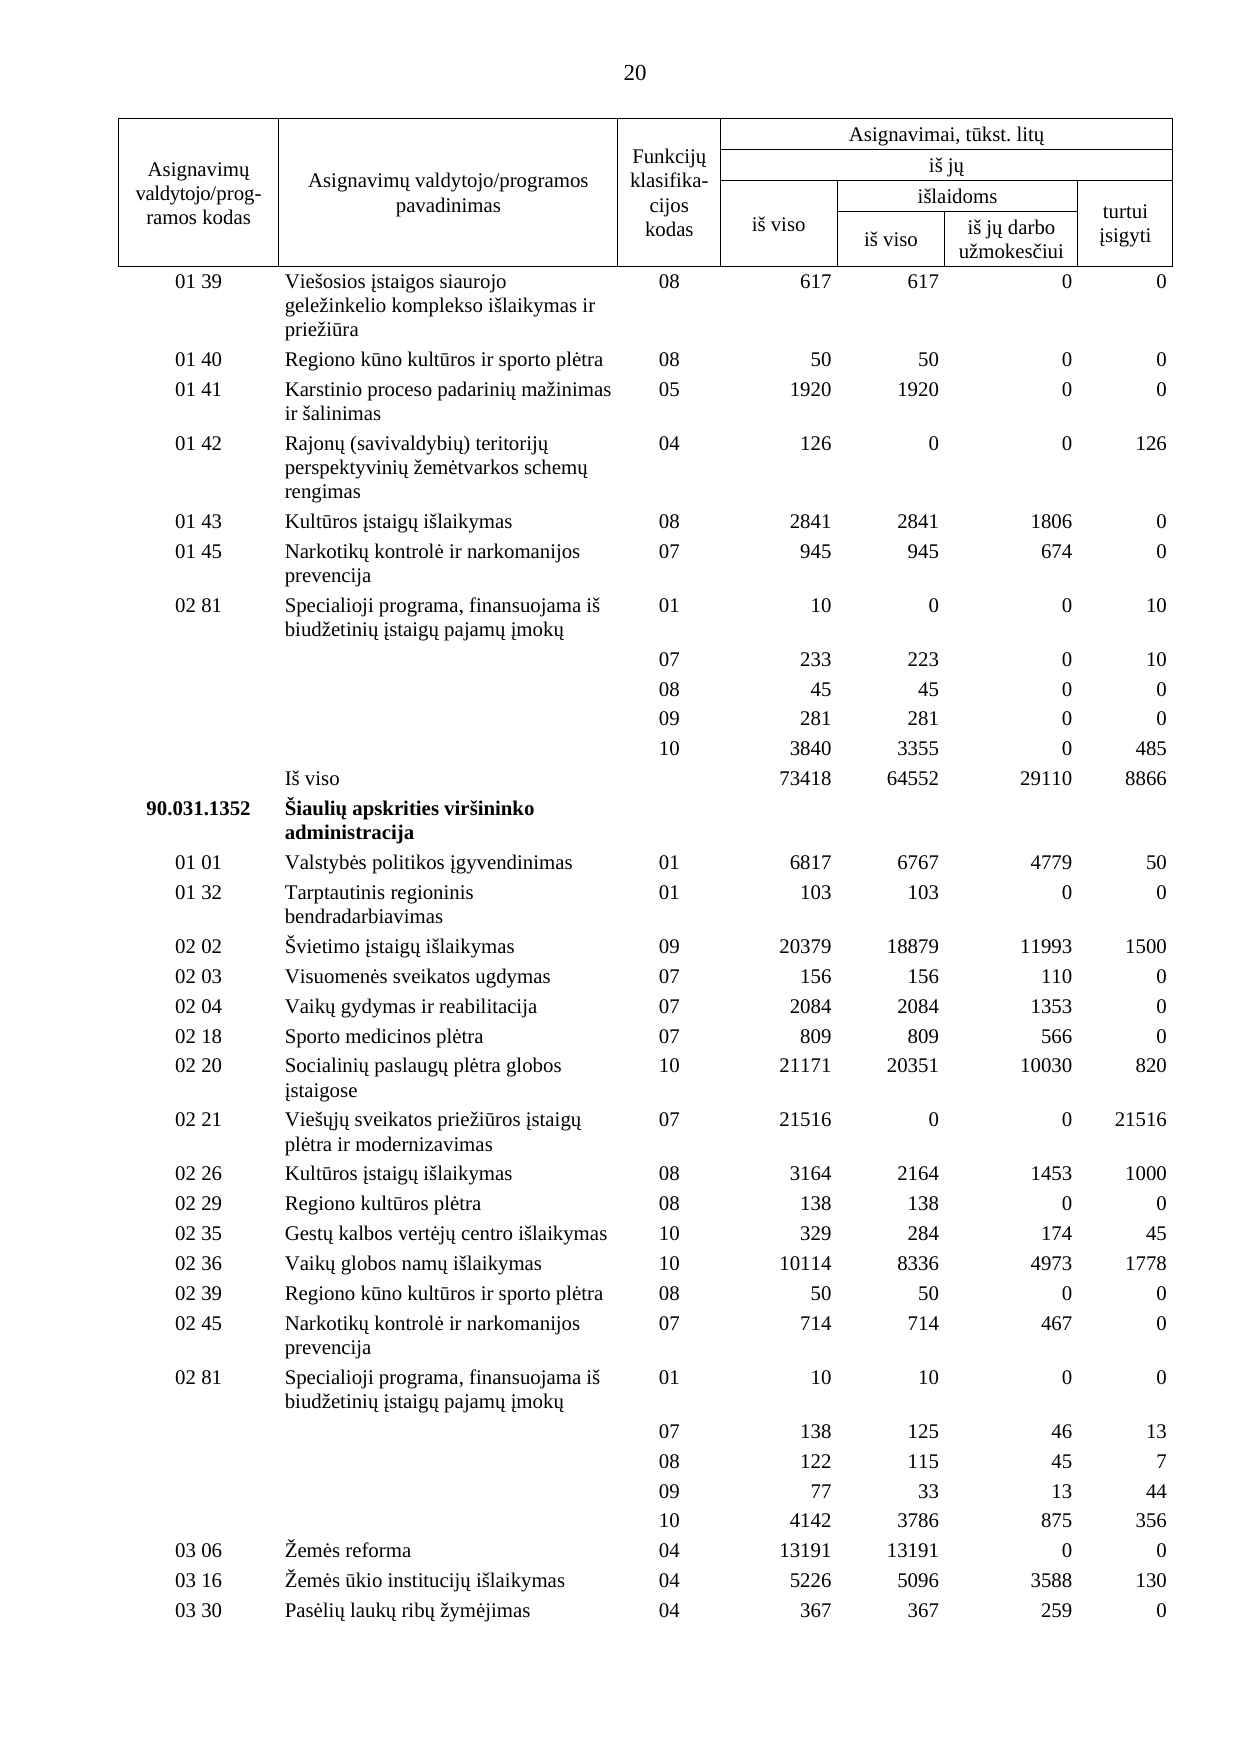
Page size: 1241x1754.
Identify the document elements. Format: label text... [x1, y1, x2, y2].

table_cell 50 [720, 1278, 837, 1308]
table_cell 0 [945, 1278, 1078, 1308]
table_cell 01 [618, 590, 720, 644]
table_cell 809 [837, 1021, 944, 1051]
table_cell [118, 1446, 278, 1476]
table_cell 467 [945, 1308, 1078, 1362]
table_cell 04 [618, 1535, 720, 1565]
table_cell 08 [618, 674, 720, 703]
table_cell 08 [618, 267, 720, 344]
table_cell 01 41 [118, 374, 278, 428]
table_cell 64552 [837, 763, 944, 793]
table_cell 10030 [945, 1051, 1078, 1104]
table_cell išlaidoms [838, 181, 1077, 211]
table_cell 01 [618, 847, 720, 877]
table_cell 45 [1078, 1218, 1172, 1248]
table_cell 367 [720, 1595, 837, 1625]
table_cell [118, 1476, 278, 1506]
table_cell 138 [720, 1188, 837, 1218]
table_cell 0 [945, 344, 1078, 374]
table_cell 1778 [1078, 1248, 1172, 1278]
table_cell 50 [720, 344, 837, 374]
table_cell [279, 1506, 618, 1535]
table_cell 02 18 [118, 1021, 278, 1051]
table_cell Žemės reforma [279, 1535, 618, 1565]
table_cell 1500 [1078, 931, 1172, 961]
table_header Asignavimai, tūkst. litų [721, 119, 1172, 149]
table_cell Socialinių paslaugų plėtra globos įstaigose [279, 1051, 618, 1104]
table_cell 10 [618, 733, 720, 763]
table_cell 110 [945, 961, 1078, 991]
table_cell Gestų kalbos vertėjų centro išlaikymas [279, 1218, 618, 1248]
table_cell 13 [1078, 1416, 1172, 1446]
table_cell 0 [1078, 1278, 1172, 1308]
table_cell 10 [720, 1362, 837, 1416]
table_cell 10 [1078, 644, 1172, 673]
table_cell 0 [1078, 674, 1172, 703]
table_cell 08 [618, 1278, 720, 1308]
table_cell 8866 [1078, 763, 1172, 793]
table_cell Vaikų gydymas ir reabilitacija [279, 991, 618, 1021]
table_cell 08 [618, 1159, 720, 1188]
table_cell 01 45 [118, 536, 278, 590]
table_cell 714 [720, 1308, 837, 1362]
table_cell 0 [945, 1362, 1078, 1416]
table_cell 0 [837, 1105, 944, 1158]
table_cell Pasėlių laukų ribų žymėjimas [279, 1595, 618, 1625]
table_cell 1353 [945, 991, 1078, 1021]
table_cell [618, 793, 720, 847]
table_cell 01 43 [118, 506, 278, 536]
table_cell [837, 793, 944, 847]
table_cell Rajonų (savivaldybių) teritorijų perspektyvinių žemėtvarkos schemų rengimas [279, 428, 618, 506]
table_cell 45 [720, 674, 837, 703]
table_cell 02 03 [118, 961, 278, 991]
table_cell 01 32 [118, 877, 278, 931]
table_cell 10 [618, 1051, 720, 1104]
table_cell 3355 [837, 733, 944, 763]
table_cell 44 [1078, 1476, 1172, 1506]
table_cell 04 [618, 1565, 720, 1595]
table_cell 0 [945, 674, 1078, 703]
table_cell Regiono kūno kultūros ir sporto plėtra [279, 1278, 618, 1308]
table_cell 0 [1078, 991, 1172, 1021]
table_header Asignavimų valdytojo/programos pavadinimas [279, 119, 617, 266]
table_cell 07 [618, 961, 720, 991]
table_cell Narkotikų kontrolė ir narkomanijos prevencija [279, 536, 618, 590]
table_cell 156 [837, 961, 944, 991]
table_cell 103 [837, 877, 944, 931]
table_cell Vaikų globos namų išlaikymas [279, 1248, 618, 1278]
table_cell 0 [945, 374, 1078, 428]
table_cell 0 [945, 1535, 1078, 1565]
table_cell 329 [720, 1218, 837, 1248]
table_cell Žemės ūkio institucijų išlaikymas [279, 1565, 618, 1595]
table_cell 07 [618, 644, 720, 673]
table_cell 0 [1078, 1362, 1172, 1416]
table_cell 367 [837, 1595, 944, 1625]
table_cell 03 06 [118, 1535, 278, 1565]
table_cell 2164 [837, 1159, 944, 1188]
table_cell [945, 793, 1078, 847]
table_cell 281 [837, 704, 944, 733]
table_cell 0 [1078, 877, 1172, 931]
table_cell 10 [1078, 590, 1172, 644]
table_cell [279, 674, 618, 703]
table_cell 0 [1078, 1021, 1172, 1051]
table_cell 01 01 [118, 847, 278, 877]
table_cell 485 [1078, 733, 1172, 763]
table_cell 4142 [720, 1506, 837, 1535]
table_cell 02 45 [118, 1308, 278, 1362]
table_cell [279, 644, 618, 673]
table_cell 10 [720, 590, 837, 644]
table_cell 156 [720, 961, 837, 991]
table_cell 02 26 [118, 1159, 278, 1188]
table_cell 0 [945, 704, 1078, 733]
table_cell 7 [1078, 1446, 1172, 1476]
table_cell 03 16 [118, 1565, 278, 1595]
table_cell 13191 [720, 1535, 837, 1565]
table_cell 01 42 [118, 428, 278, 506]
table_cell Regiono kultūros plėtra [279, 1188, 618, 1218]
table_cell 259 [945, 1595, 1078, 1625]
table_header Asignavimų valdytojo/prog-ramos kodas [119, 119, 278, 266]
table_cell iš jų darbo užmokesčiui [945, 212, 1077, 266]
table_cell 2841 [837, 506, 944, 536]
table_cell Valstybės politikos įgyvendinimas [279, 847, 618, 877]
table_cell [118, 644, 278, 673]
table_cell 0 [945, 428, 1078, 506]
table_cell 820 [1078, 1051, 1172, 1104]
table_cell 2841 [720, 506, 837, 536]
table_cell 45 [945, 1446, 1078, 1476]
table_cell 50 [1078, 847, 1172, 877]
table_cell 1920 [837, 374, 944, 428]
table_cell 21516 [720, 1105, 837, 1158]
table_cell 02 36 [118, 1248, 278, 1278]
table_cell 8336 [837, 1248, 944, 1278]
table_cell 13 [945, 1476, 1078, 1506]
table_cell 126 [1078, 428, 1172, 506]
table_cell 09 [618, 931, 720, 961]
table_cell 0 [945, 644, 1078, 673]
table_cell 02 20 [118, 1051, 278, 1104]
table_cell 11993 [945, 931, 1078, 961]
table_cell 281 [720, 704, 837, 733]
table_cell 115 [837, 1446, 944, 1476]
table_cell 617 [720, 267, 837, 344]
table_cell 13191 [837, 1535, 944, 1565]
table_cell 0 [1078, 1188, 1172, 1218]
table_cell 77 [720, 1476, 837, 1506]
table_cell 10 [618, 1506, 720, 1535]
table_cell 08 [618, 1446, 720, 1476]
table_cell 0 [1078, 1308, 1172, 1362]
table_cell 0 [945, 733, 1078, 763]
table_cell [118, 1506, 278, 1535]
table_cell Švietimo įstaigų išlaikymas [279, 931, 618, 961]
table_cell Karstinio proceso padarinių mažinimas ir šalinimas [279, 374, 618, 428]
table_cell 01 40 [118, 344, 278, 374]
table_cell [118, 733, 278, 763]
table_cell 5096 [837, 1565, 944, 1595]
table_cell 0 [1078, 374, 1172, 428]
table_cell 07 [618, 1416, 720, 1446]
table_cell 08 [618, 1188, 720, 1218]
table_cell [118, 704, 278, 733]
table_cell 02 81 [118, 1362, 278, 1416]
table_cell Specialioji programa, finansuojama iš biudžetinių įstaigų pajamų įmokų [279, 1362, 618, 1416]
table_cell 1453 [945, 1159, 1078, 1188]
table_cell 875 [945, 1506, 1078, 1535]
table_cell Kultūros įstaigų išlaikymas [279, 506, 618, 536]
table_cell 0 [837, 428, 944, 506]
table_cell Kultūros įstaigų išlaikymas [279, 1159, 618, 1188]
table_cell 6767 [837, 847, 944, 877]
table_cell 73418 [720, 763, 837, 793]
table_cell 07 [618, 536, 720, 590]
table_cell [1078, 793, 1172, 847]
table_cell 02 35 [118, 1218, 278, 1248]
table_cell 3786 [837, 1506, 944, 1535]
table_cell 10 [618, 1248, 720, 1278]
table_cell 10 [618, 1218, 720, 1248]
table_cell 174 [945, 1218, 1078, 1248]
table_cell 103 [720, 877, 837, 931]
table_cell 21171 [720, 1051, 837, 1104]
table_cell 1920 [720, 374, 837, 428]
table_cell 01 [618, 877, 720, 931]
table_cell 6817 [720, 847, 837, 877]
table_cell 21516 [1078, 1105, 1172, 1158]
table_cell 0 [1078, 344, 1172, 374]
table_cell 223 [837, 644, 944, 673]
table_header Funkcijų klasifika-cijos kodas [618, 119, 720, 266]
table_cell 45 [837, 674, 944, 703]
table_cell Visuomenės sveikatos ugdymas [279, 961, 618, 991]
table_cell 945 [837, 536, 944, 590]
table_cell 01 39 [118, 267, 278, 344]
table_cell Tarptautinis regioninis bendradarbiavimas [279, 877, 618, 931]
table_cell iš viso [721, 181, 837, 266]
table_cell 08 [618, 344, 720, 374]
table_cell Iš viso [279, 763, 618, 793]
table_cell [118, 1416, 278, 1446]
table_cell 0 [1078, 1535, 1172, 1565]
table_cell 3588 [945, 1565, 1078, 1595]
table_cell iš jų [721, 150, 1172, 180]
table_cell 1806 [945, 506, 1078, 536]
table_cell Viešosios įstaigos siaurojo geležinkelio komplekso išlaikymas ir priežiūra [279, 267, 618, 344]
table_cell [279, 1416, 618, 1446]
table_cell 0 [945, 1188, 1078, 1218]
table_cell 0 [1078, 506, 1172, 536]
table_cell Narkotikų kontrolė ir narkomanijos prevencija [279, 1308, 618, 1362]
table_cell 130 [1078, 1565, 1172, 1595]
table_cell 04 [618, 428, 720, 506]
table_cell 4973 [945, 1248, 1078, 1278]
table_cell [279, 733, 618, 763]
table_cell 945 [720, 536, 837, 590]
table_cell 0 [1078, 536, 1172, 590]
table_cell [720, 793, 837, 847]
table_cell 02 29 [118, 1188, 278, 1218]
table_cell 10 [837, 1362, 944, 1416]
table_cell 18879 [837, 931, 944, 961]
table_cell 90.031.1352 [118, 793, 278, 847]
table_cell 674 [945, 536, 1078, 590]
table_cell 05 [618, 374, 720, 428]
table_cell 07 [618, 1308, 720, 1362]
table_cell 0 [945, 1105, 1078, 1158]
table_cell 566 [945, 1021, 1078, 1051]
table_cell Regiono kūno kultūros ir sporto plėtra [279, 344, 618, 374]
table_cell 50 [837, 1278, 944, 1308]
table_cell 50 [837, 344, 944, 374]
table_cell 10114 [720, 1248, 837, 1278]
table_cell 0 [945, 590, 1078, 644]
table_cell 0 [1078, 1595, 1172, 1625]
table_cell 33 [837, 1476, 944, 1506]
table_cell 1000 [1078, 1159, 1172, 1188]
table_cell 4779 [945, 847, 1078, 877]
table_cell 233 [720, 644, 837, 673]
table_cell 04 [618, 1595, 720, 1625]
table_cell 02 02 [118, 931, 278, 961]
table_cell 3164 [720, 1159, 837, 1188]
table_cell Sporto medicinos plėtra [279, 1021, 618, 1051]
table_cell 09 [618, 1476, 720, 1506]
table_cell 0 [1078, 961, 1172, 991]
table_cell 125 [837, 1416, 944, 1446]
table_cell 01 [618, 1362, 720, 1416]
table_cell 5226 [720, 1565, 837, 1595]
table_cell 46 [945, 1416, 1078, 1446]
table_cell [279, 1476, 618, 1506]
table_cell 29110 [945, 763, 1078, 793]
table_cell 2084 [837, 991, 944, 1021]
table_cell 617 [837, 267, 944, 344]
table_cell 02 81 [118, 590, 278, 644]
table_cell 0 [945, 267, 1078, 344]
table_cell 0 [1078, 704, 1172, 733]
table_cell iš viso [838, 212, 944, 266]
table_cell 08 [618, 506, 720, 536]
table_cell 809 [720, 1021, 837, 1051]
table_cell 20379 [720, 931, 837, 961]
table_cell 138 [837, 1188, 944, 1218]
table_cell 02 39 [118, 1278, 278, 1308]
table_cell [618, 763, 720, 793]
table_cell turtui įsigyti [1078, 181, 1172, 266]
table_cell 03 30 [118, 1595, 278, 1625]
table_cell 2084 [720, 991, 837, 1021]
table_cell 0 [945, 877, 1078, 931]
table_cell 0 [837, 590, 944, 644]
table_cell [279, 704, 618, 733]
table_cell 356 [1078, 1506, 1172, 1535]
table_cell 138 [720, 1416, 837, 1446]
table_cell 126 [720, 428, 837, 506]
table_cell Viešųjų sveikatos priežiūros įstaigų plėtra ir modernizavimas [279, 1105, 618, 1158]
table_cell 20351 [837, 1051, 944, 1104]
table_cell [118, 763, 278, 793]
table_cell 07 [618, 1105, 720, 1158]
table_cell 714 [837, 1308, 944, 1362]
table_cell [118, 674, 278, 703]
table_cell 09 [618, 704, 720, 733]
table_cell 3840 [720, 733, 837, 763]
table_cell 07 [618, 991, 720, 1021]
table_cell Šiaulių apskrities viršininko administracija [279, 793, 618, 847]
table_cell 284 [837, 1218, 944, 1248]
table_cell 07 [618, 1021, 720, 1051]
table_cell 0 [1078, 267, 1172, 344]
table_cell [279, 1446, 618, 1476]
table_cell Specialioji programa, finansuojama iš biudžetinių įstaigų pajamų įmokų [279, 590, 618, 644]
table_cell 02 21 [118, 1105, 278, 1158]
table_cell 122 [720, 1446, 837, 1476]
table_cell 02 04 [118, 991, 278, 1021]
